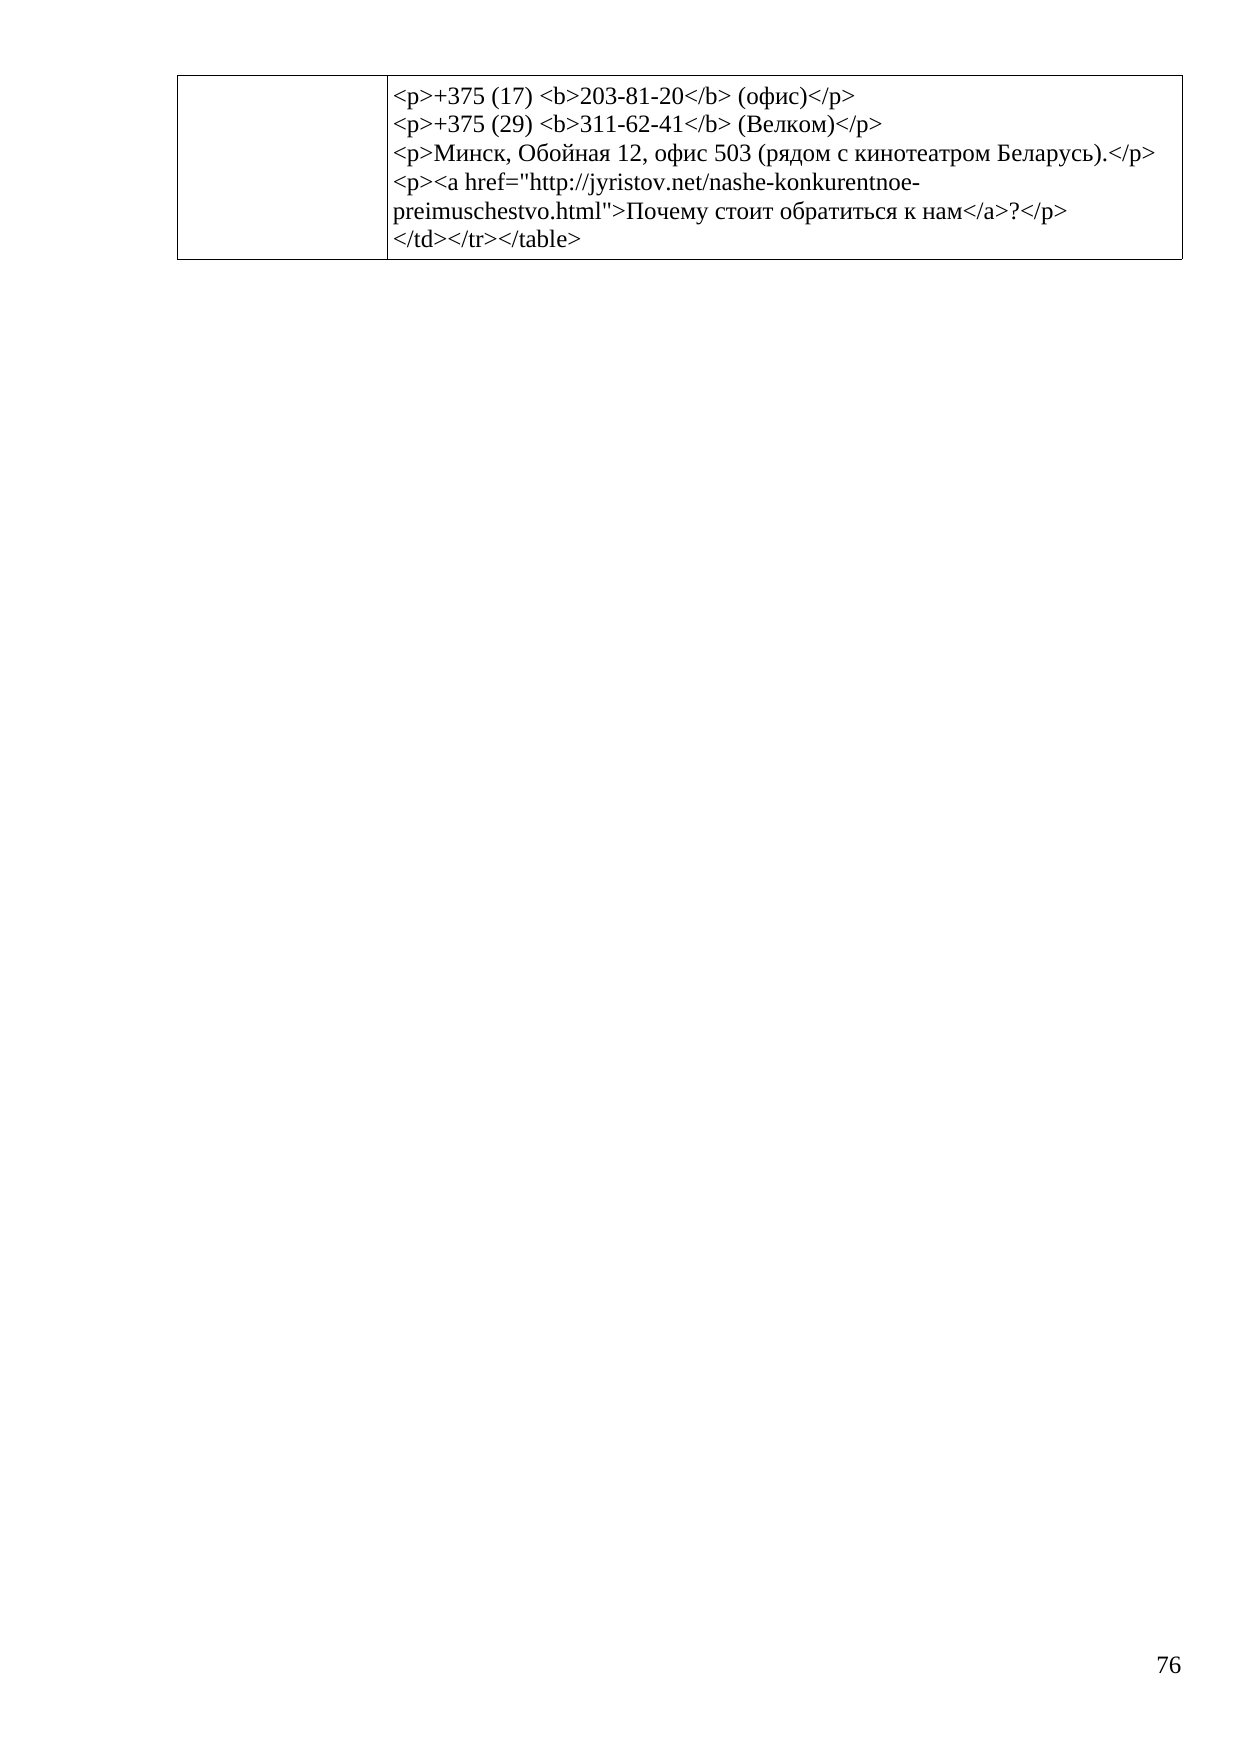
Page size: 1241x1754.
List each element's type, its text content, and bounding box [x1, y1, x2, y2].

table_cell [178, 76, 387, 259]
table_cell <p>+375 (17) <b>203-81-20</b> (офис)</p> <p>+375 (29) <b>311-62-41</b> (Велком)</p> <p>Минск, Обойная 12, офис 503 (рядом с кинотеатром Беларусь).</p> <p><a href="http://jyristov.net/nashe-konkurentnoe-preimuschestvo.html">Почему стоит обратиться к нам</a>?</p> </td></tr></table> [388, 76, 1182, 259]
